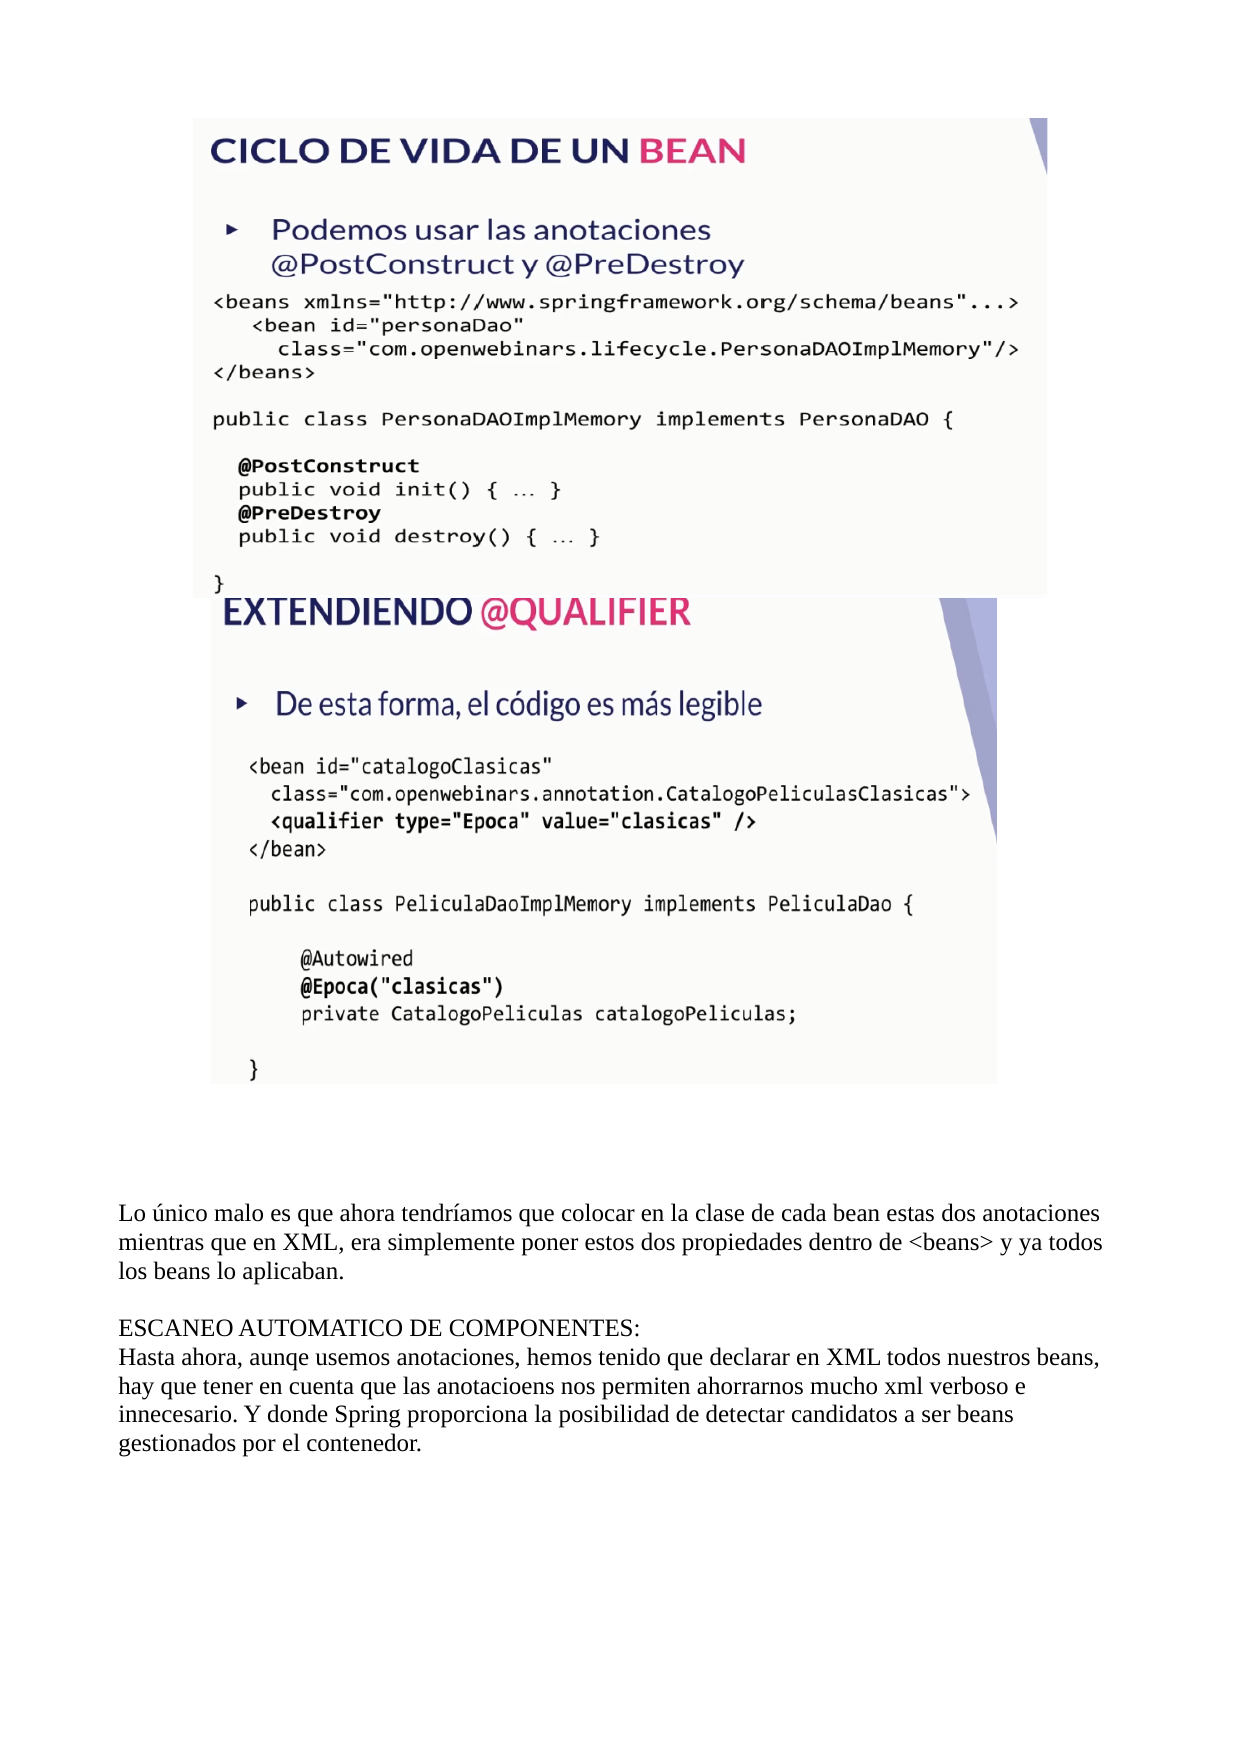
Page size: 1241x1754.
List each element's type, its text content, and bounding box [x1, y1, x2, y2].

text Hasta ahora, aunqe usemos anotaciones, hemos tenido que declarar en XML todos nuestros beans, hay que tener en cuenta que las anotacioens nos permiten ahorrarnos mucho xml verboso e innecesario. Y donde Spring proporciona la posibilidad de detectar candidatos a ser beans gestionados por el contenedor. [118, 1342, 1122, 1457]
text Lo único malo es que ahora tendríamos que colocar en la clase de cada bean estas dos anotaciones [118, 1198, 1122, 1227]
text mientras que en XML, era simplemente poner estos dos propiedades dentro de <beans> y ya todos los beans lo aplicaban. [118, 1227, 1122, 1284]
text ESCANEO AUTOMATICO DE COMPONENTES: [118, 1313, 1122, 1342]
